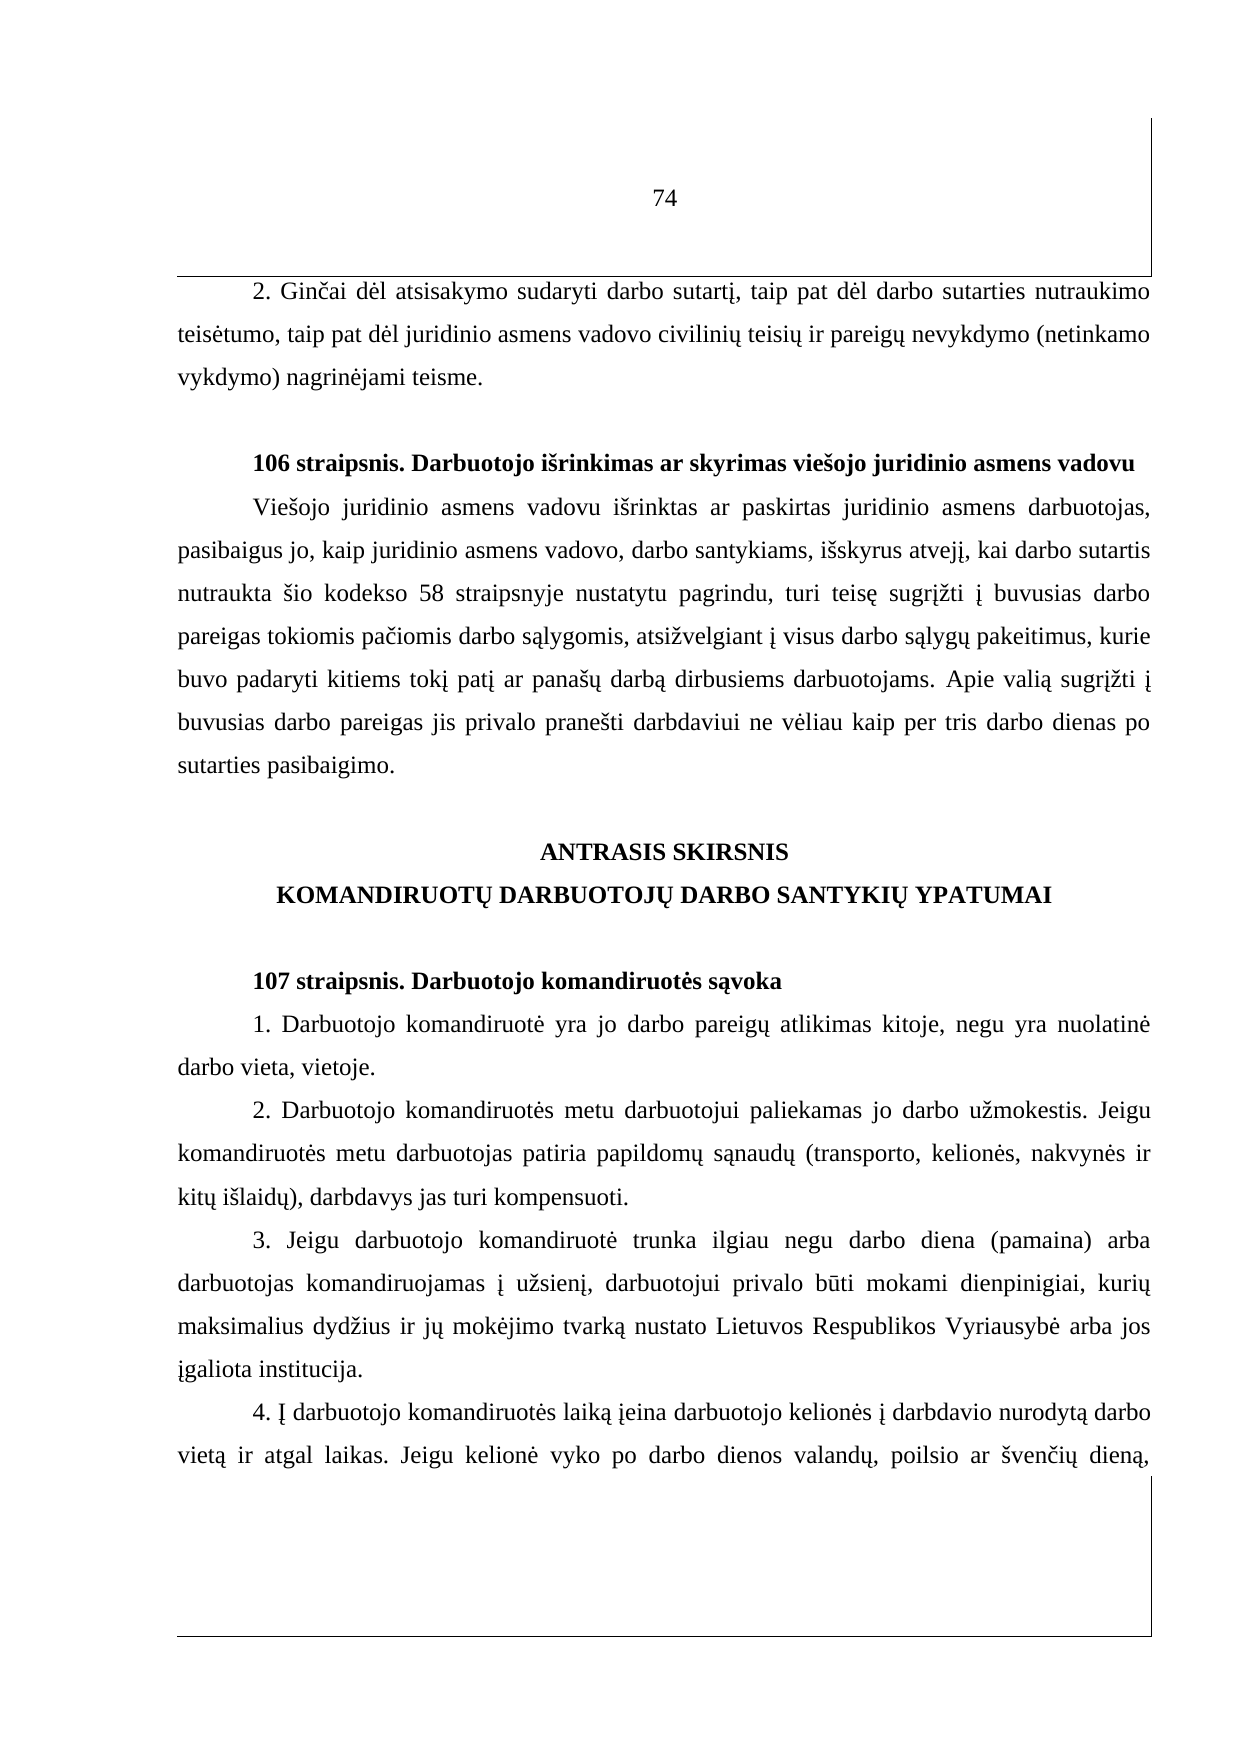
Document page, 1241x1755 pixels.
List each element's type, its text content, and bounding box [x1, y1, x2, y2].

subtitle 107 straipsnis. Darbuotojo komandiruotės sąvoka [177, 966, 1152, 995]
text 3. Jeigu darbuotojo komandiruotė trunka ilgiau negu darbo diena (pamaina) arba darbuotojas komandiruojamas į užsienį, darbuotojui privalo būti mokami dienpinigiai, kurių maksimalius dydžius ir jų mokėjimo tvarką nustato Lietuvos Respublikos Vyriausybė arba jos įgaliota institucija. [177, 1225, 1152, 1383]
text 4. Į darbuotojo komandiruotės laiką įeina darbuotojo kelionės į darbdavio nurodytą darbo vietą ir atgal laikas. Jeigu kelionė vyko po darbo dienos valandų, poilsio ar švenčių dieną, [177, 1397, 1152, 1469]
text Viešojo juridinio asmens vadovu išrinktas ar paskirtas juridinio asmens darbuotojas, pasibaigus jo, kaip juridinio asmens vadovo, darbo santykiams, išskyrus atvejį, kai darbo sutartis nutraukta šio kodekso 58 straipsnyje nustatytu pagrindu, turi teisę sugrįžti į buvusias darbo pareigas tokiomis pačiomis darbo sąlygomis, atsižvelgiant į visus darbo sąlygų pakeitimus, kurie buvo padaryti kitiems tokį patį ar panašų darbą dirbusiems darbuotojams. Apie valią sugrįžti į buvusias darbo pareigas jis privalo pranešti darbdaviui ne vėliau kaip per tris darbo dienas po sutarties pasibaigimo. [177, 492, 1152, 779]
text 2. Ginčai dėl atsisakymo sudaryti darbo sutartį, taip pat dėl darbo sutarties nutraukimo teisėtumo, taip pat dėl juridinio asmens vadovo civilinių teisių ir pareigų nevykdymo (netinkamo vykdymo) nagrinėjami teisme. [177, 276, 1152, 391]
text 1. Darbuotojo komandiruotė yra jo darbo pareigų atlikimas kitoje, negu yra nuolatinė darbo vieta, vietoje. [177, 1009, 1152, 1081]
subtitle 106 straipsnis. Darbuotojo išrinkimas ar skyrimas viešojo juridinio asmens vadovu [177, 448, 1152, 477]
text ANTRASIS SKIRSNIS [177, 837, 1152, 865]
text KOMANDIRUOTŲ DARBUOTOJŲ DARBO SANTYKIŲ YPATUMAI [177, 880, 1152, 908]
text 2. Darbuotojo komandiruotės metu darbuotojui paliekamas jo darbo užmokestis. Jeigu komandiruotės metu darbuotojas patiria papildomų sąnaudų (transporto, kelionės, nakvynės ir kitų išlaidų), darbdavys jas turi kompensuoti. [177, 1095, 1152, 1210]
